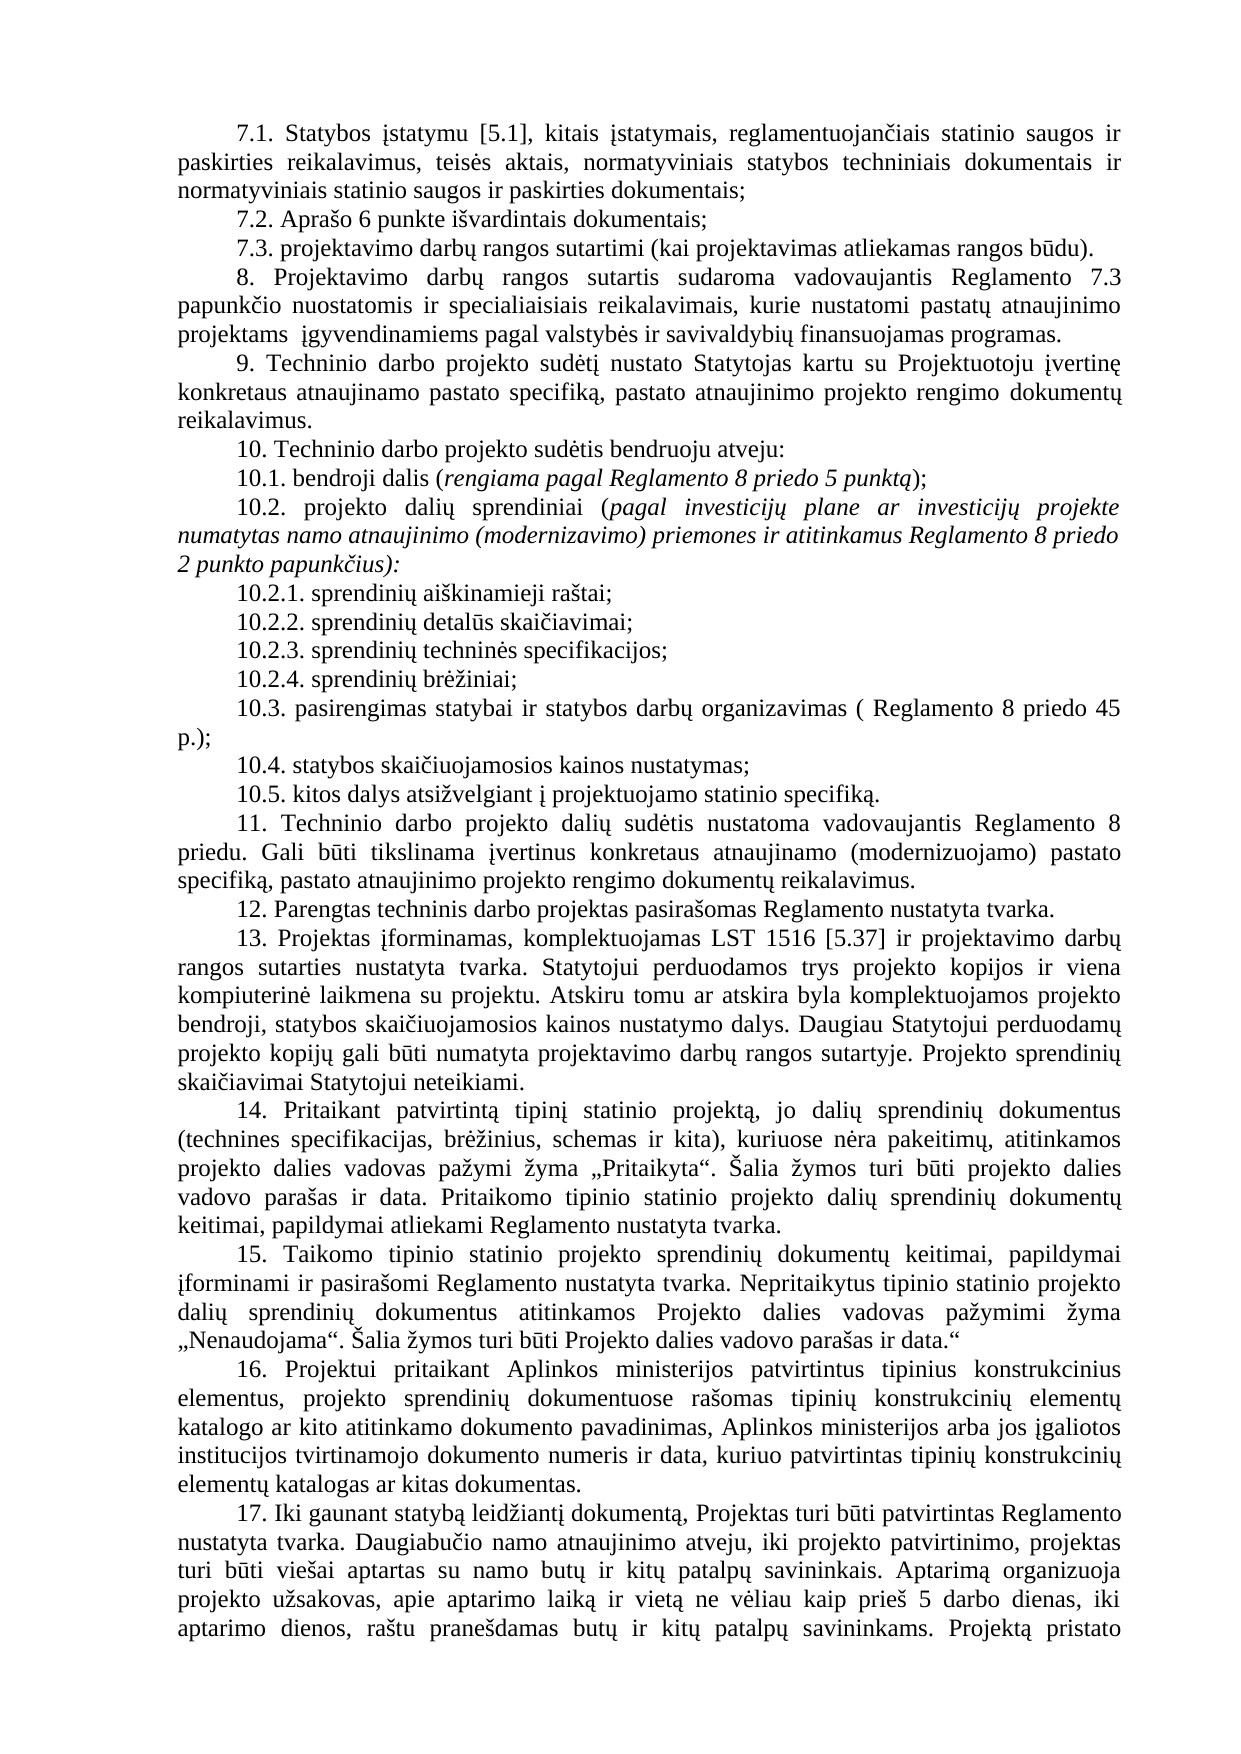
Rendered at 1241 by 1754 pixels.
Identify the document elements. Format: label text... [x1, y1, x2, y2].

text 14. Pritaikant patvirtintą tipinį statinio projektą, jo dalių sprendinių dokumentus (technines specifikacijas, brėžinius, schemas ir kita), kuriuose nėra pakeitimų, atitinkamos projekto dalies vadovas pažymi žyma „Pritaikyta“. Šalia žymos turi būti projekto dalies vadovo parašas ir data. Pritaikomo tipinio statinio projekto dalių sprendinių dokumentų keitimai, papildymai atliekami Reglamento nustatyta tvarka. [177, 1096, 1122, 1239]
text 10.2.1. sprendinių aiškinamieji raštai; [177, 578, 1122, 607]
text 13. Projektas įforminamas, komplektuojamas LST 1516 [5.37] ir projektavimo darbų rangos sutarties nustatyta tvarka. Statytojui perduodamos trys projekto kopijos ir viena kompiuterinė laikmena su projektu. Atskiru tomu ar atskira byla komplektuojamos projekto bendroji, statybos skaičiuojamosios kainos nustatymo dalys. Daugiau Statytojui perduodamų projekto kopijų gali būti numatyta projektavimo darbų rangos sutartyje. Projekto sprendinių skaičiavimai Statytojui neteikiami. [177, 923, 1122, 1096]
text 9. Techninio darbo projekto sudėtį nustato Statytojas kartu su Projektuotoju įvertinę konkretaus atnaujinamo pastato specifiką, pastato atnaujinimo projekto rengimo dokumentų reikalavimus. [177, 348, 1122, 434]
text 15. Taikomo tipinio statinio projekto sprendinių dokumentų keitimai, papildymai įforminami ir pasirašomi Reglamento nustatyta tvarka. Nepritaikytus tipinio statinio projekto dalių sprendinių dokumentus atitinkamos Projekto dalies vadovas pažymimi žyma „Nenaudojama“. Šalia žymos turi būti Projekto dalies vadovo parašas ir data.“ [177, 1239, 1122, 1354]
text 11. Techninio darbo projekto dalių sudėtis nustatoma vadovaujantis Reglamento 8 priedu. Gali būti tikslinama įvertinus konkretaus atnaujinamo (modernizuojamo) pastato specifiką, pastato atnaujinimo projekto rengimo dokumentų reikalavimus. [177, 808, 1122, 894]
text 10.1. bendroji dalis (rengiama pagal Reglamento 8 priedo 5 punktą); [177, 463, 1122, 492]
text 10. Techninio darbo projekto sudėtis bendruoju atveju: [177, 434, 1122, 463]
text 12. Parengtas techninis darbo projektas pasirašomas Reglamento nustatyta tvarka. [177, 894, 1122, 923]
text 10.3. pasirengimas statybai ir statybos darbų organizavimas ( Reglamento 8 priedo 45 p.); [177, 693, 1122, 751]
text 7.3. projektavimo darbų rangos sutartimi (kai projektavimas atliekamas rangos būdu). [177, 233, 1122, 262]
text 10.2.2. sprendinių detalūs skaičiavimai; [177, 607, 1122, 636]
text 8. Projektavimo darbų rangos sutartis sudaroma vadovaujantis Reglamento 7.3 papunkčio nuostatomis ir specialiaisiais reikalavimais, kurie nustatomi pastatų atnaujinimo projektams įgyvendinamiems pagal valstybės ir savivaldybių finansuojamas programas. [177, 262, 1122, 348]
text 10.5. kitos dalys atsižvelgiant į projektuojamo statinio specifiką. [177, 779, 1122, 808]
text 17. Iki gaunant statybą leidžiantį dokumentą, Projektas turi būti patvirtintas Reglamento nustatyta tvarka. Daugiabučio namo atnaujinimo atveju, iki projekto patvirtinimo, projektas turi būti viešai aptartas su namo butų ir kitų patalpų savininkais. Aptarimą organizuoja projekto užsakovas, apie aptarimo laiką ir vietą ne vėliau kaip prieš 5 darbo dienas, iki aptarimo dienos, raštu pranešdamas butų ir kitų patalpų savininkams. Projektą pristato [177, 1498, 1122, 1642]
text 10.4. statybos skaičiuojamosios kainos nustatymas; [177, 751, 1122, 779]
text 7.1. Statybos įstatymu [5.1], kitais įstatymais, reglamentuojančiais statinio saugos ir paskirties reikalavimus, teisės aktais, normatyviniais statybos techniniais dokumentais ir normatyviniais statinio saugos ir paskirties dokumentais; [177, 118, 1122, 204]
text 10.2. projekto dalių sprendiniai (pagal investicijų plane ar investicijų projekte numatytas namo atnaujinimo (modernizavimo) priemones ir atitinkamus Reglamento 8 priedo 2 punkto papunkčius): [177, 492, 1122, 578]
text 10.2.4. sprendinių brėžiniai; [177, 664, 1122, 693]
text 16. Projektui pritaikant Aplinkos ministerijos patvirtintus tipinius konstrukcinius elementus, projekto sprendinių dokumentuose rašomas tipinių konstrukcinių elementų katalogo ar kito atitinkamo dokumento pavadinimas, Aplinkos ministerijos arba jos įgaliotos institucijos tvirtinamojo dokumento numeris ir data, kuriuo patvirtintas tipinių konstrukcinių elementų katalogas ar kitas dokumentas. [177, 1354, 1122, 1498]
text 7.2. Aprašo 6 punkte išvardintais dokumentais; [177, 204, 1122, 233]
text 10.2.3. sprendinių techninės specifikacijos; [177, 636, 1122, 664]
